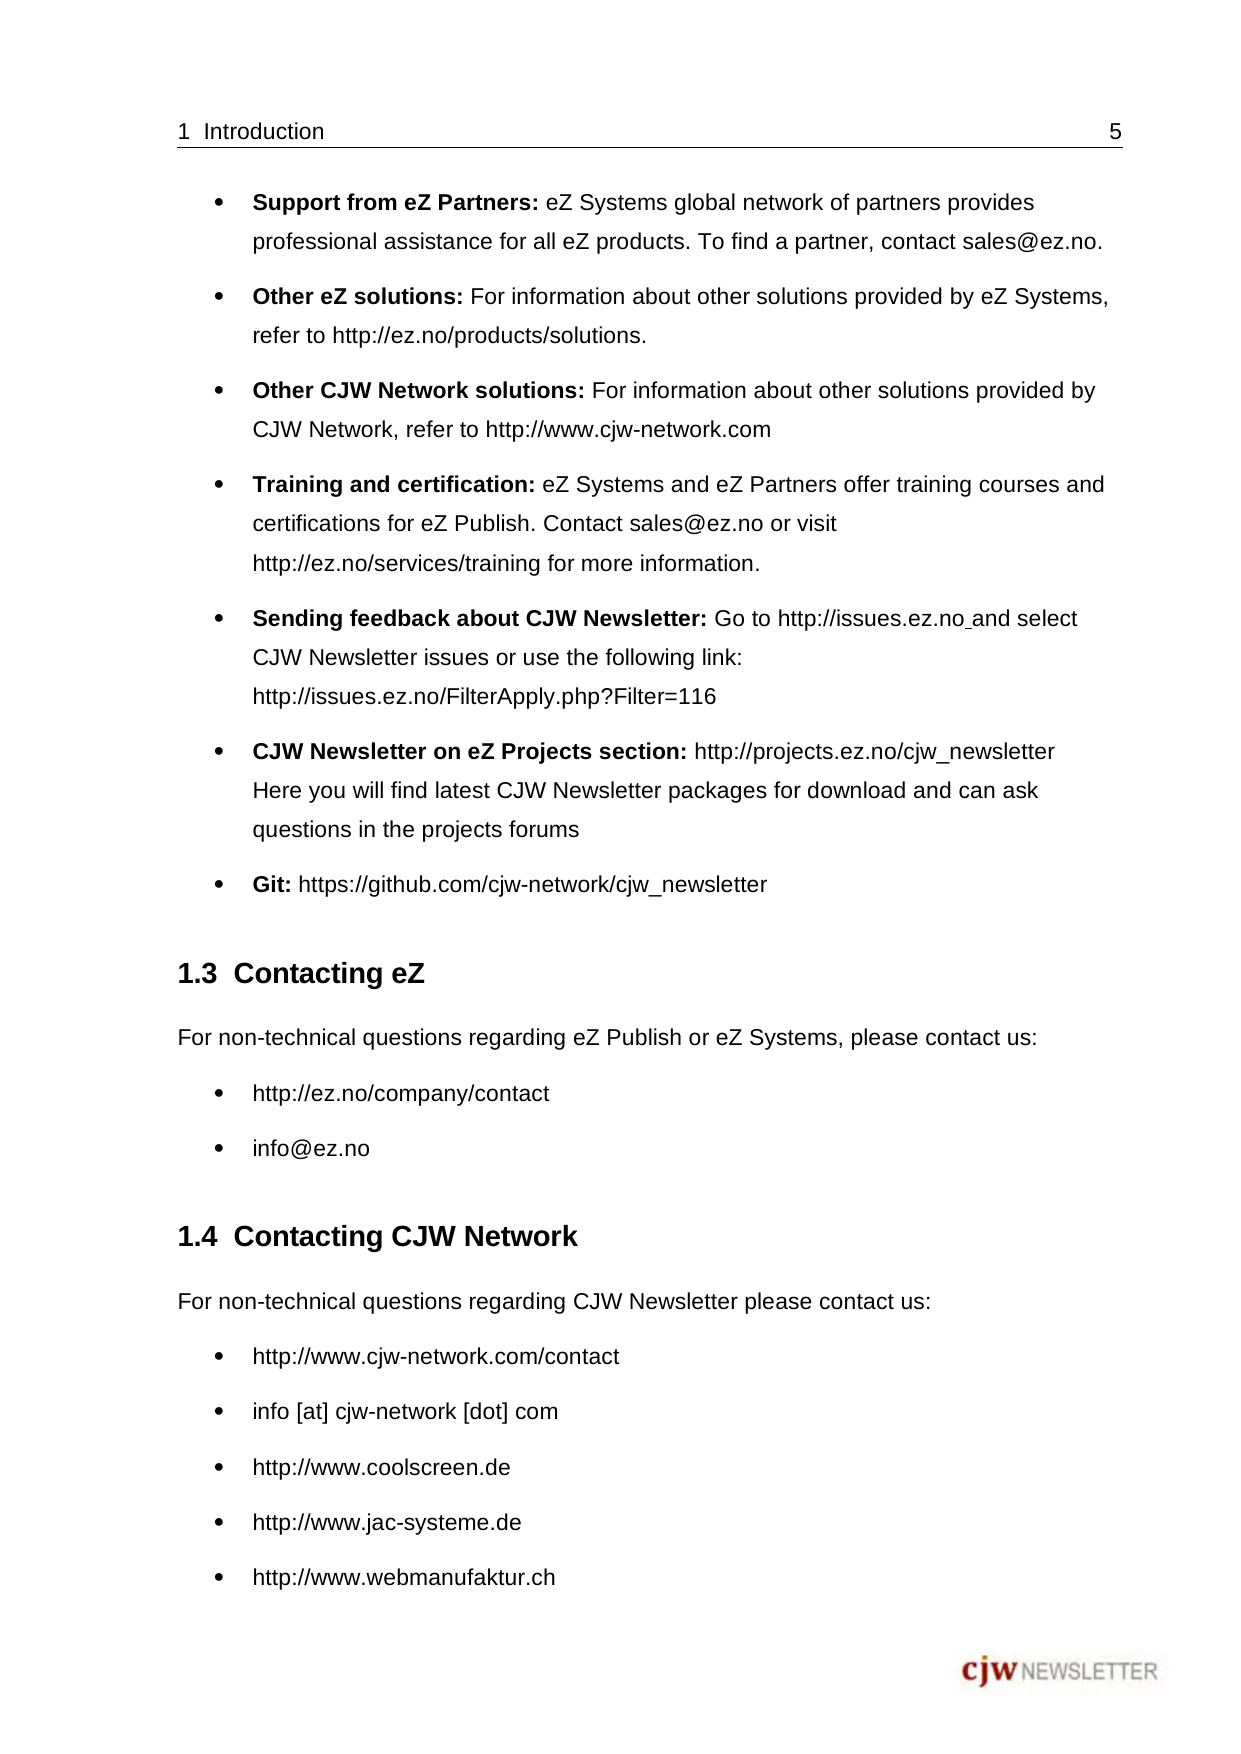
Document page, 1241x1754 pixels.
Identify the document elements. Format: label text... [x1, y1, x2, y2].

subtitle Contacting eZ [177, 957, 1122, 989]
list http://www.jac-systeme.de [215, 1509, 1122, 1535]
list http://ez.no/company/contact [215, 1080, 1122, 1106]
subtitle Contacting CJW Network [177, 1220, 1122, 1253]
list Git: https://github.com/cjw-network/cjw_newsletter [215, 872, 1122, 898]
list Support from eZ Partners: eZ Systems global network of partners provides professional assistance for all eZ products. To find a partner, contact sales@ez.no. [215, 189, 1122, 254]
text For non-technical questions regarding CJW Newsletter please contact us: [177, 1288, 1122, 1314]
list Sending feedback about CJW Newsletter: Go to http://issues.ez.no and select CJW Newsletter issues or use the following link: http://issues.ez.no/FilterApply.php?Filter=116 [215, 605, 1122, 709]
list http://www.webmanufaktur.ch [215, 1564, 1122, 1590]
list CJW Newsletter on eZ Projects section: http://projects.ez.no/cjw_newsletter Here you will find latest CJW Newsletter packages for download and can ask questions in the projects forums [215, 738, 1122, 843]
list Training and certification: eZ Systems and eZ Partners offer training courses and certifications for eZ Publish. Contact sales@ez.no or visit http://ez.no/services/training for more information. [215, 472, 1122, 576]
list http://www.cjw-network.com/contact [215, 1343, 1122, 1369]
picture [953, 1650, 1170, 1695]
list Other CJW Network solutions: For information about other solutions provided by CJW Network, refer to http://www.cjw-network.com [215, 377, 1122, 443]
list info@ez.no [215, 1135, 1122, 1161]
list info [at] cjw-network [dot] com [215, 1399, 1122, 1425]
list Other eZ solutions: For information about other solutions provided by eZ Systems, refer to http://ez.no/products/solutions. [215, 283, 1122, 348]
list http://www.coolscreen.de [215, 1454, 1122, 1480]
text For non-technical questions regarding eZ Publish or eZ Systems, please contact us: [177, 1025, 1122, 1051]
